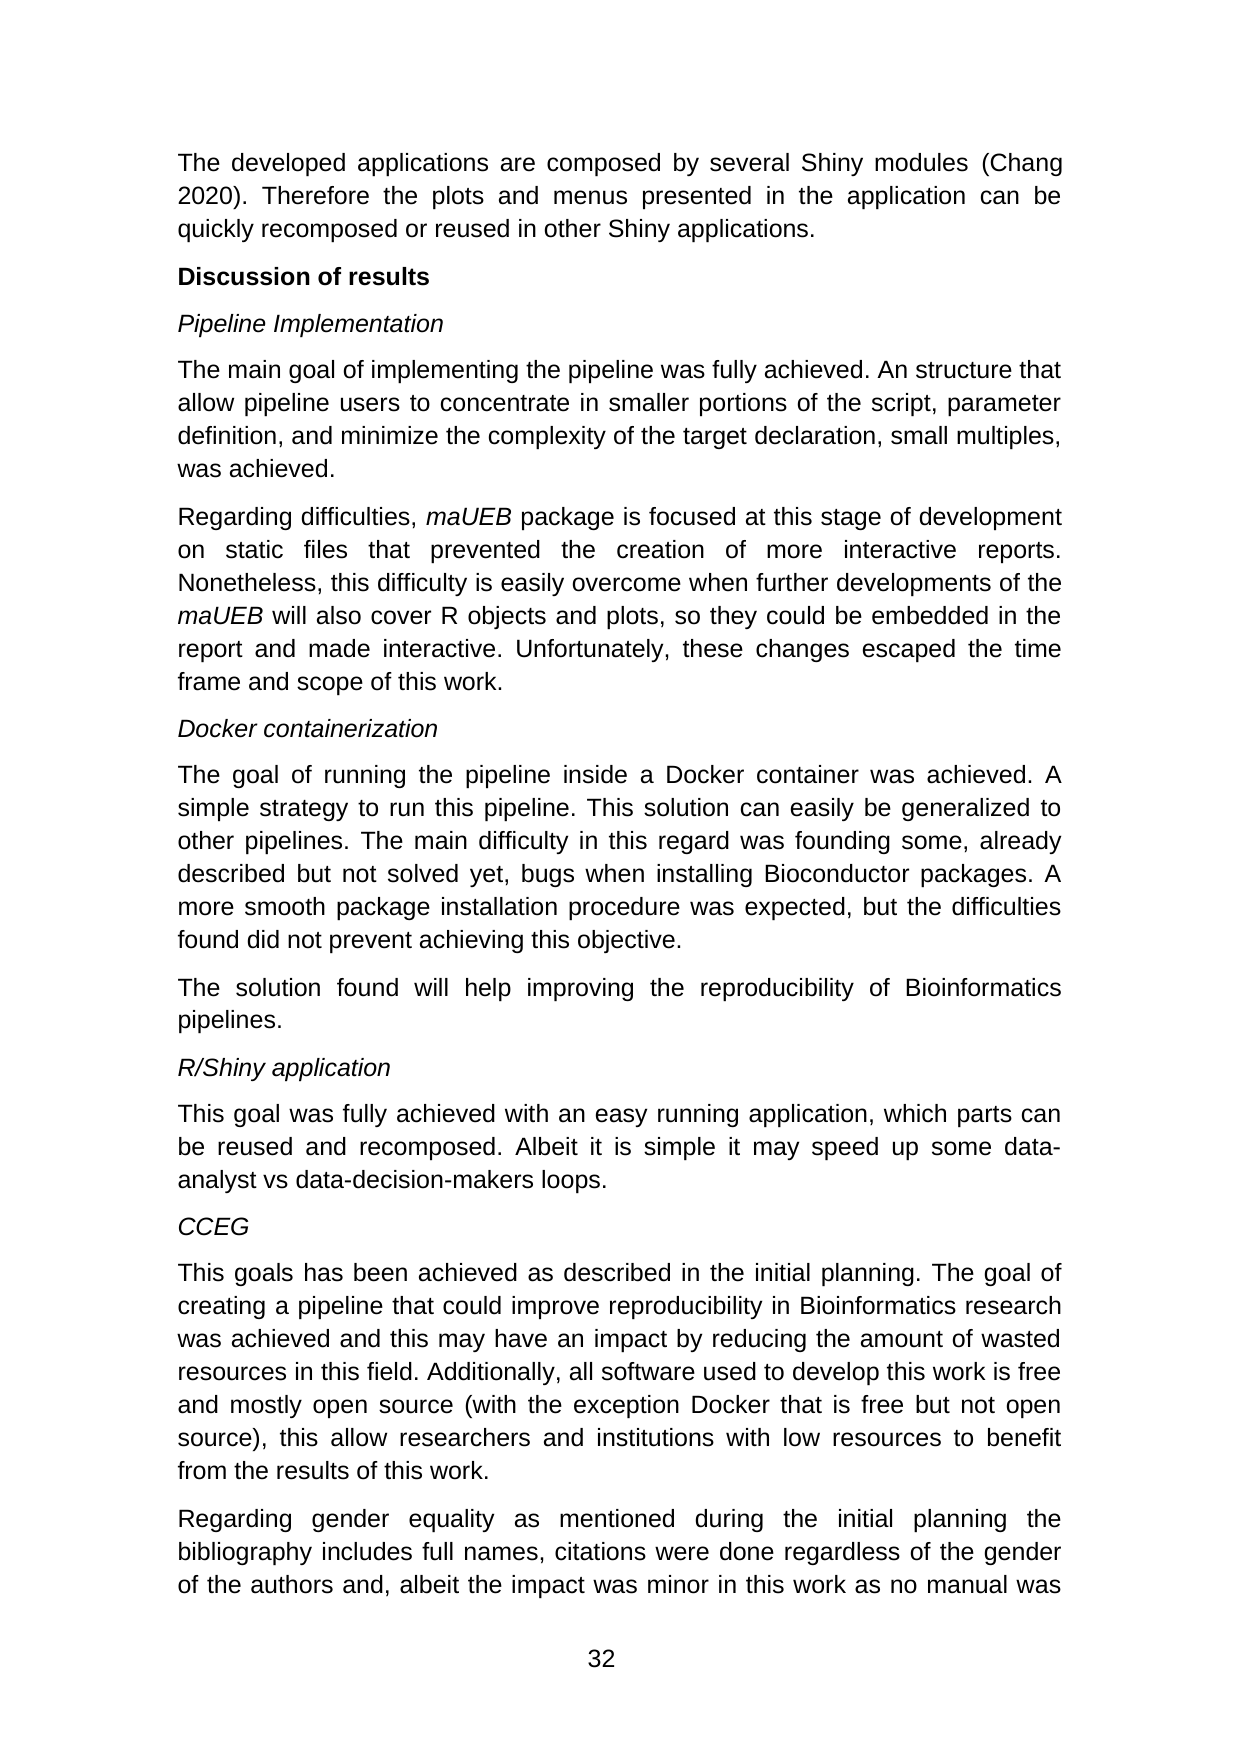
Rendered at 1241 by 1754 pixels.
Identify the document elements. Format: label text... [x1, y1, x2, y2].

text Regarding difficulties, maUEB package is focused at this stage of development on static files that prevented the creation of more interactive reports. Nonetheless, this difficulty is easily overcome when further developments of the maUEB will also cover R objects and plots, so they could be embedded in the report and made interactive. Unfortunately, these changes escaped the time frame and scope of this work. [177, 502, 1063, 695]
text Regarding gender equality as mentioned during the initial planning the bibliography includes full names, citations were done regardless of the gender of the authors and, albeit the impact was minor in this work as no manual was [177, 1503, 1063, 1598]
text This goal was fully achieved with an easy running application, which parts can be reused and recomposed. Albeit it is simple it may speed up some data-analyst vs data-decision-makers loops. [177, 1099, 1063, 1193]
text The main goal of implementing the pipeline was fully achieved. An structure that allow pipeline users to concentrate in smaller portions of the script, parameter definition, and minimize the complexity of the target declaration, small multiples, was achieved. [177, 355, 1063, 483]
subtitle Discussion of results [177, 262, 1063, 291]
text This goals has been achieved as described in the initial planning. The goal of creating a pipeline that could improve reproducibility in Bioinformatics research was achieved and this may have an impact by reducing the amount of wasted resources in this field. Additionally, all software used to develop this work is free and mostly open source (with the exception Docker that is free but not open source), this allow researchers and institutions with low resources to benefit from the results of this work. [177, 1258, 1063, 1485]
text The developed applications are composed by several Shiny modules (Chang 2020). Therefore the plots and menus presented in the application can be quickly recomposed or reused in other Shiny applications. [177, 148, 1063, 242]
subtitle CCEG [177, 1212, 1063, 1241]
text The solution found will help improving the reproducibility of Bioinformatics pipelines. [177, 972, 1063, 1034]
subtitle R/Shiny application [177, 1053, 1063, 1082]
text The goal of running the pipeline inside a Docker container was achieved. A simple strategy to run this pipeline. This solution can easily be generalized to other pipelines. The main difficulty in this regard was founding some, already described but not solved yet, bugs when installing Bioconductor packages. A more smooth package installation procedure was expected, but the difficulties found did not prevent achieving this objective. [177, 760, 1063, 954]
subtitle Pipeline Implementation [177, 309, 1063, 338]
subtitle Docker containerization [177, 714, 1063, 743]
